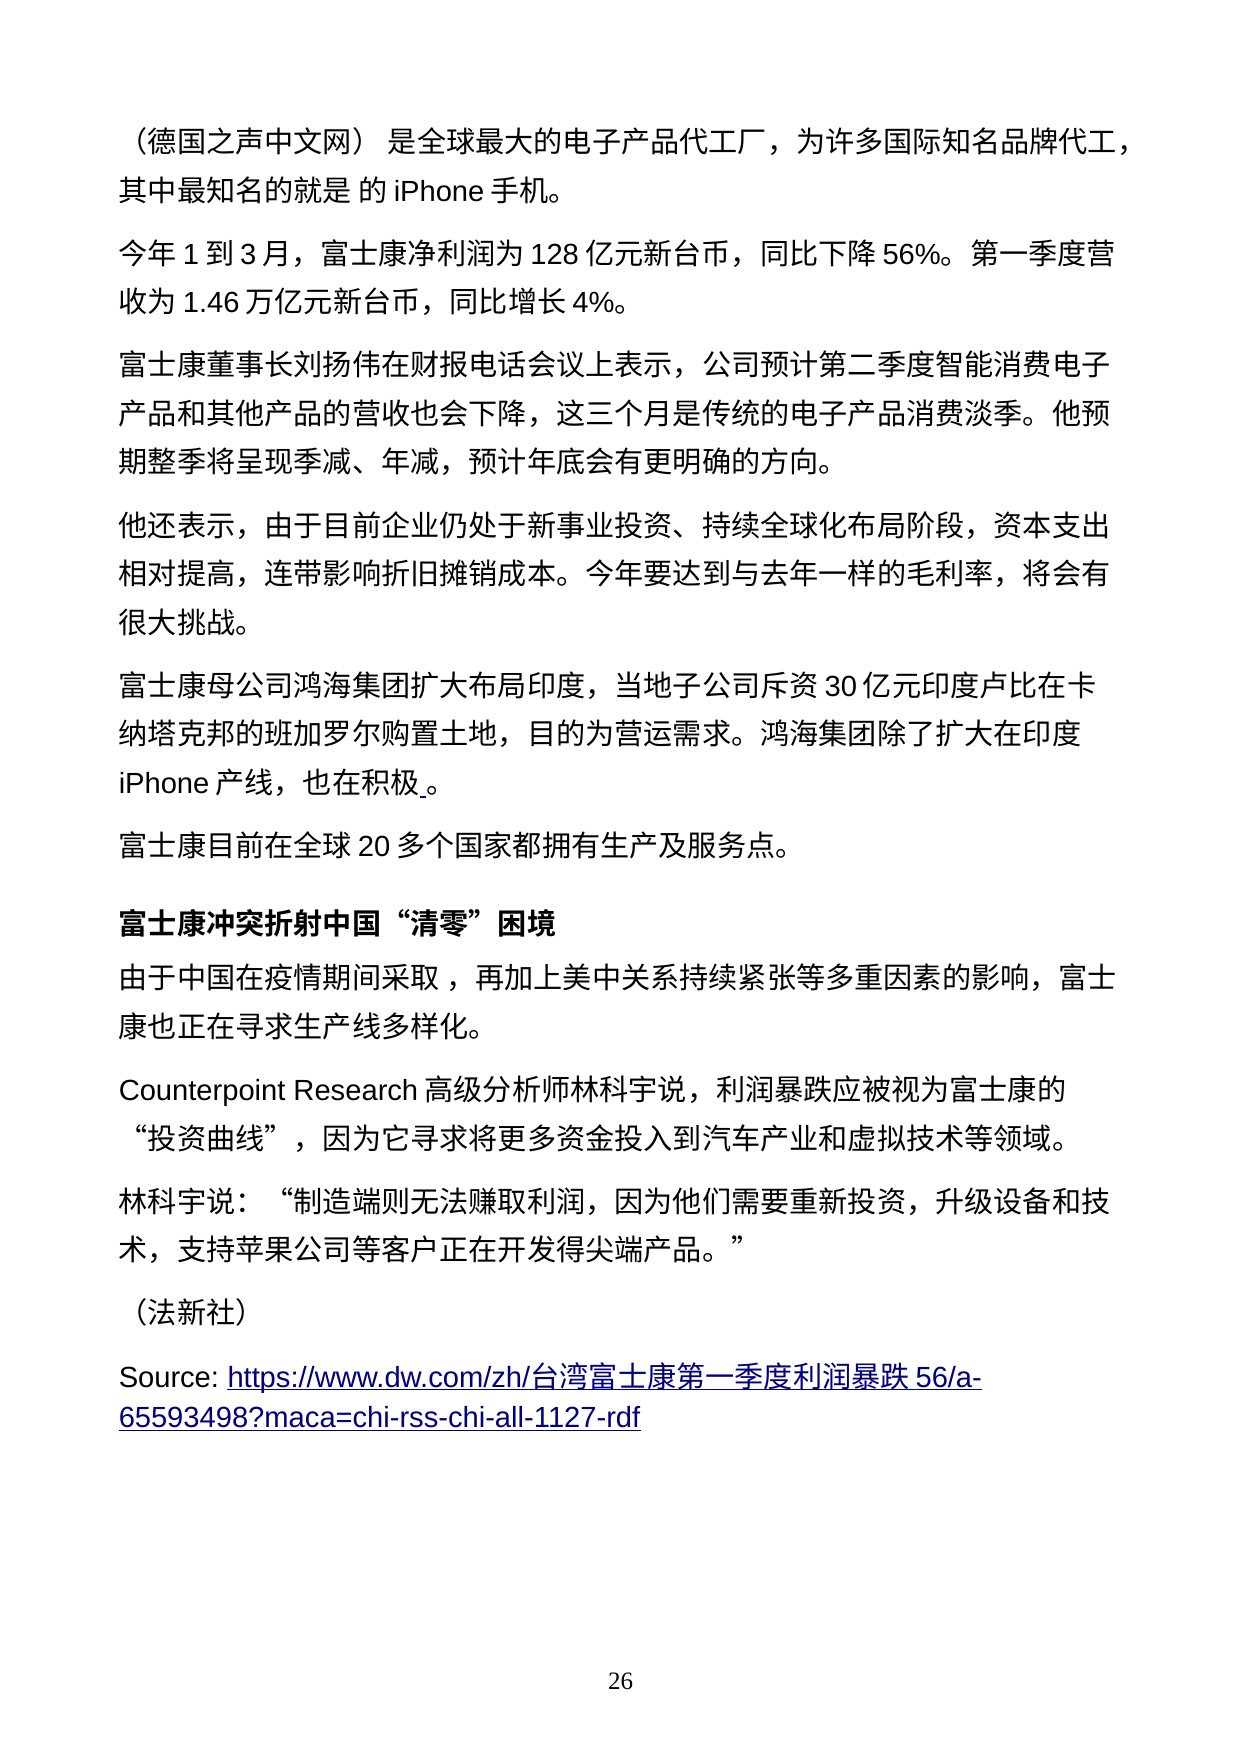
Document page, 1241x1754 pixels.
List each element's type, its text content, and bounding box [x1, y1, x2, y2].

text Counterpoint Research高级分析师林科宇说，利润暴跌应被视为富士康的“投资曲线”，因为它寻求将更多资金投入到汽车产业和虚拟技术等领域。 [118, 1067, 1122, 1157]
text 今年1到3月，富士康净利润为128亿元新台币，同比下降56%。第一季度营收为1.46万亿元新台币，同比增长4%。 [118, 230, 1122, 321]
text 富士康董事长刘扬伟在财报电话会议上表示，公司预计第二季度智能消费电子产品和其他产品的营收也会下降，这三个月是传统的电子产品消费淡季。他预期整季将呈现季减、年减，预计年底会有更明确的方向。 [118, 342, 1122, 481]
text 由于中国在疫情期间采取 ，再加上美中关系持续紧张等多重因素的影响，富士康也正在寻求生产线多样化。 [118, 955, 1122, 1046]
text （德国之声中文网） 是全球最大的电子产品代工厂，为许多国际知名品牌代工，其中最知名的就是 的iPhone手机。 [118, 118, 1122, 209]
text 富士康母公司鸿海集团扩大布局印度，当地子公司斥资30亿元印度卢比在卡纳塔克邦的班加罗尔购置土地，目的为营运需求。鸿海集团除了扩大在印度iPhone产线，也在积极 。 [118, 662, 1122, 802]
text 他还表示，由于目前企业仍处于新事业投资、持续全球化布局阶段，资本支出相对提高，连带影响折旧摊销成本。今年要达到与去年一样的毛利率，将会有很大挑战。 [118, 502, 1122, 641]
text Source: https://www.dw.com/zh/台湾富士康第一季度利润暴跌56/a-65593498?maca=chi-rss-chi-all-1127-rdf [118, 1353, 1122, 1434]
text 林科宇说：“制造端则无法赚取利润，因为他们需要重新投资，升级设备和技术，支持苹果公司等客户正在开发得尖端产品。” [118, 1178, 1122, 1269]
subtitle 富士康冲突折射中国“清零”困境 [118, 900, 1122, 942]
text 富士康目前在全球20多个国家都拥有生产及服务点。 [118, 822, 1122, 865]
text （法新社） [118, 1290, 1122, 1332]
